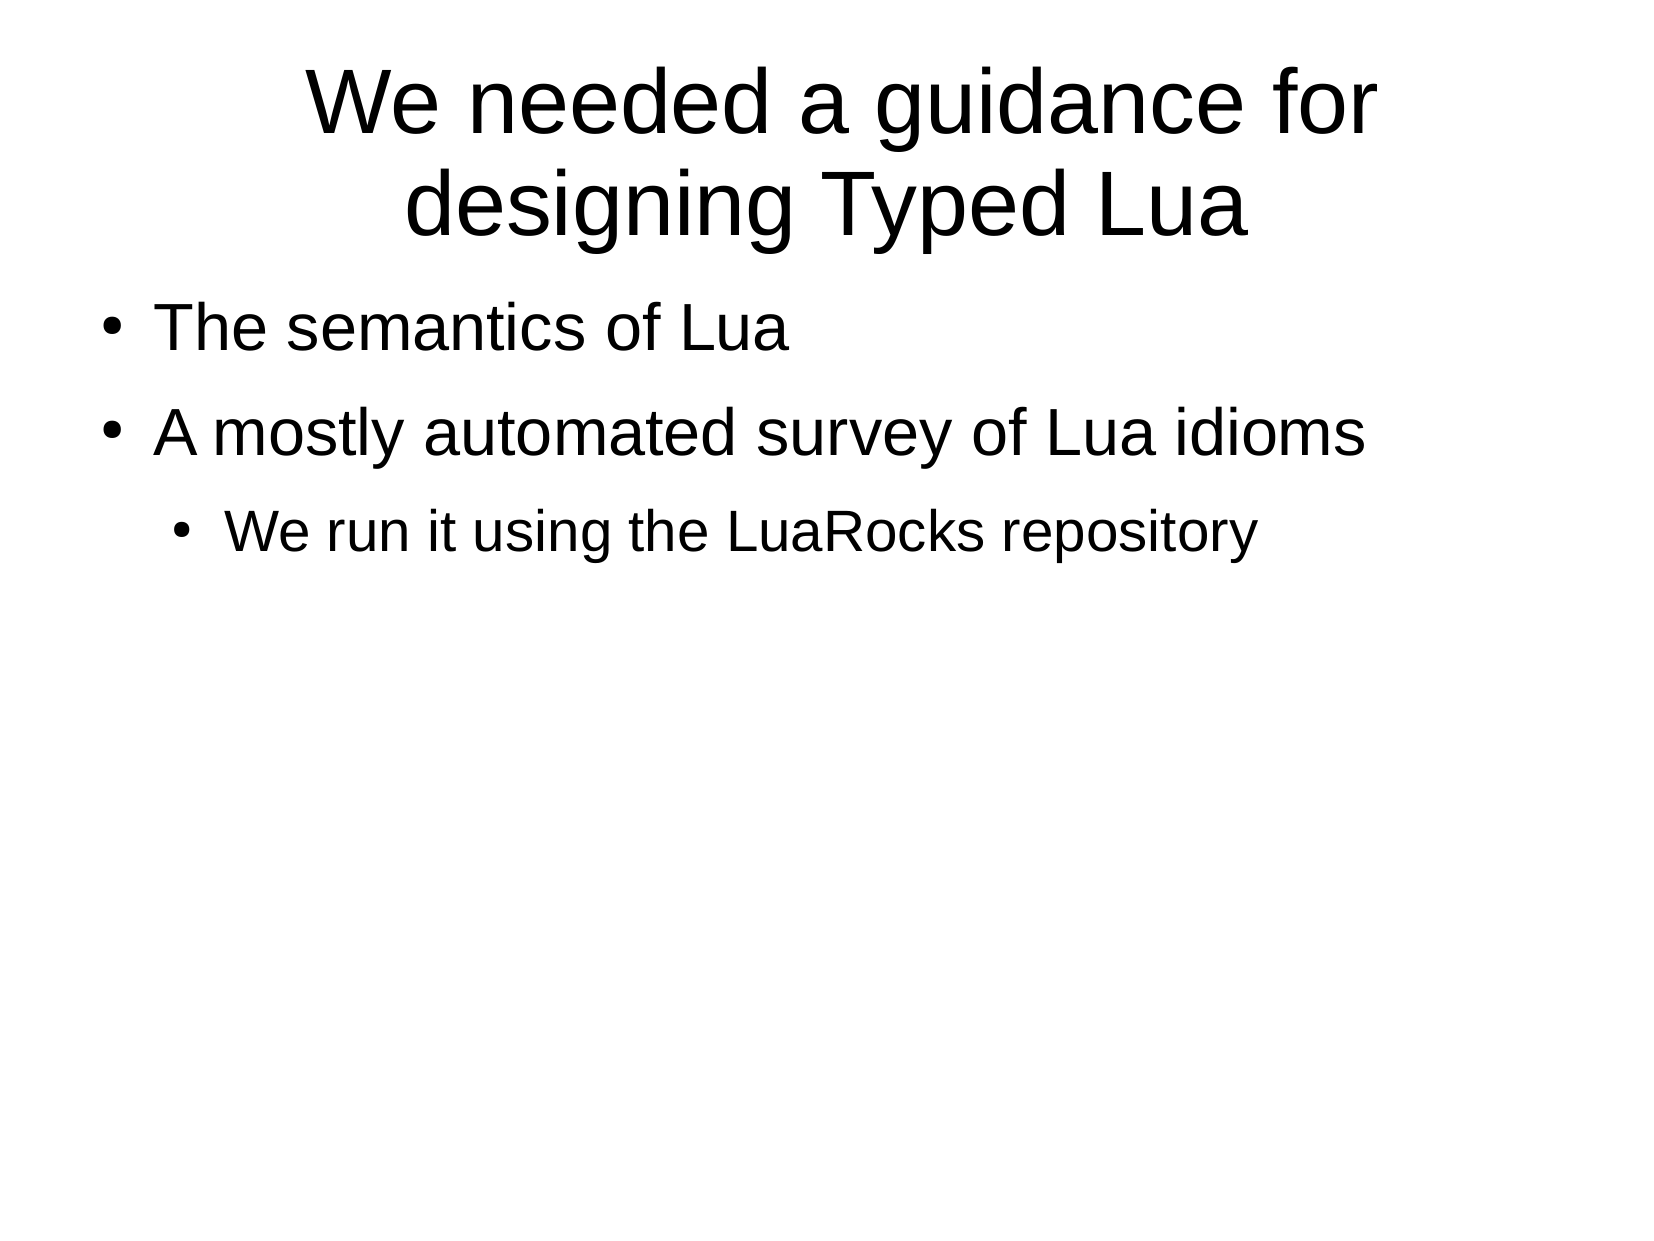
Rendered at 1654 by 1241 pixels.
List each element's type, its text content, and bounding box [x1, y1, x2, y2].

title We needed a guidance for designing Typed Lua [82, 49, 1571, 257]
list The semantics of Lua A mostly automated survey of Lua idioms We run it using the LuaRocks repository [82, 290, 1571, 1109]
